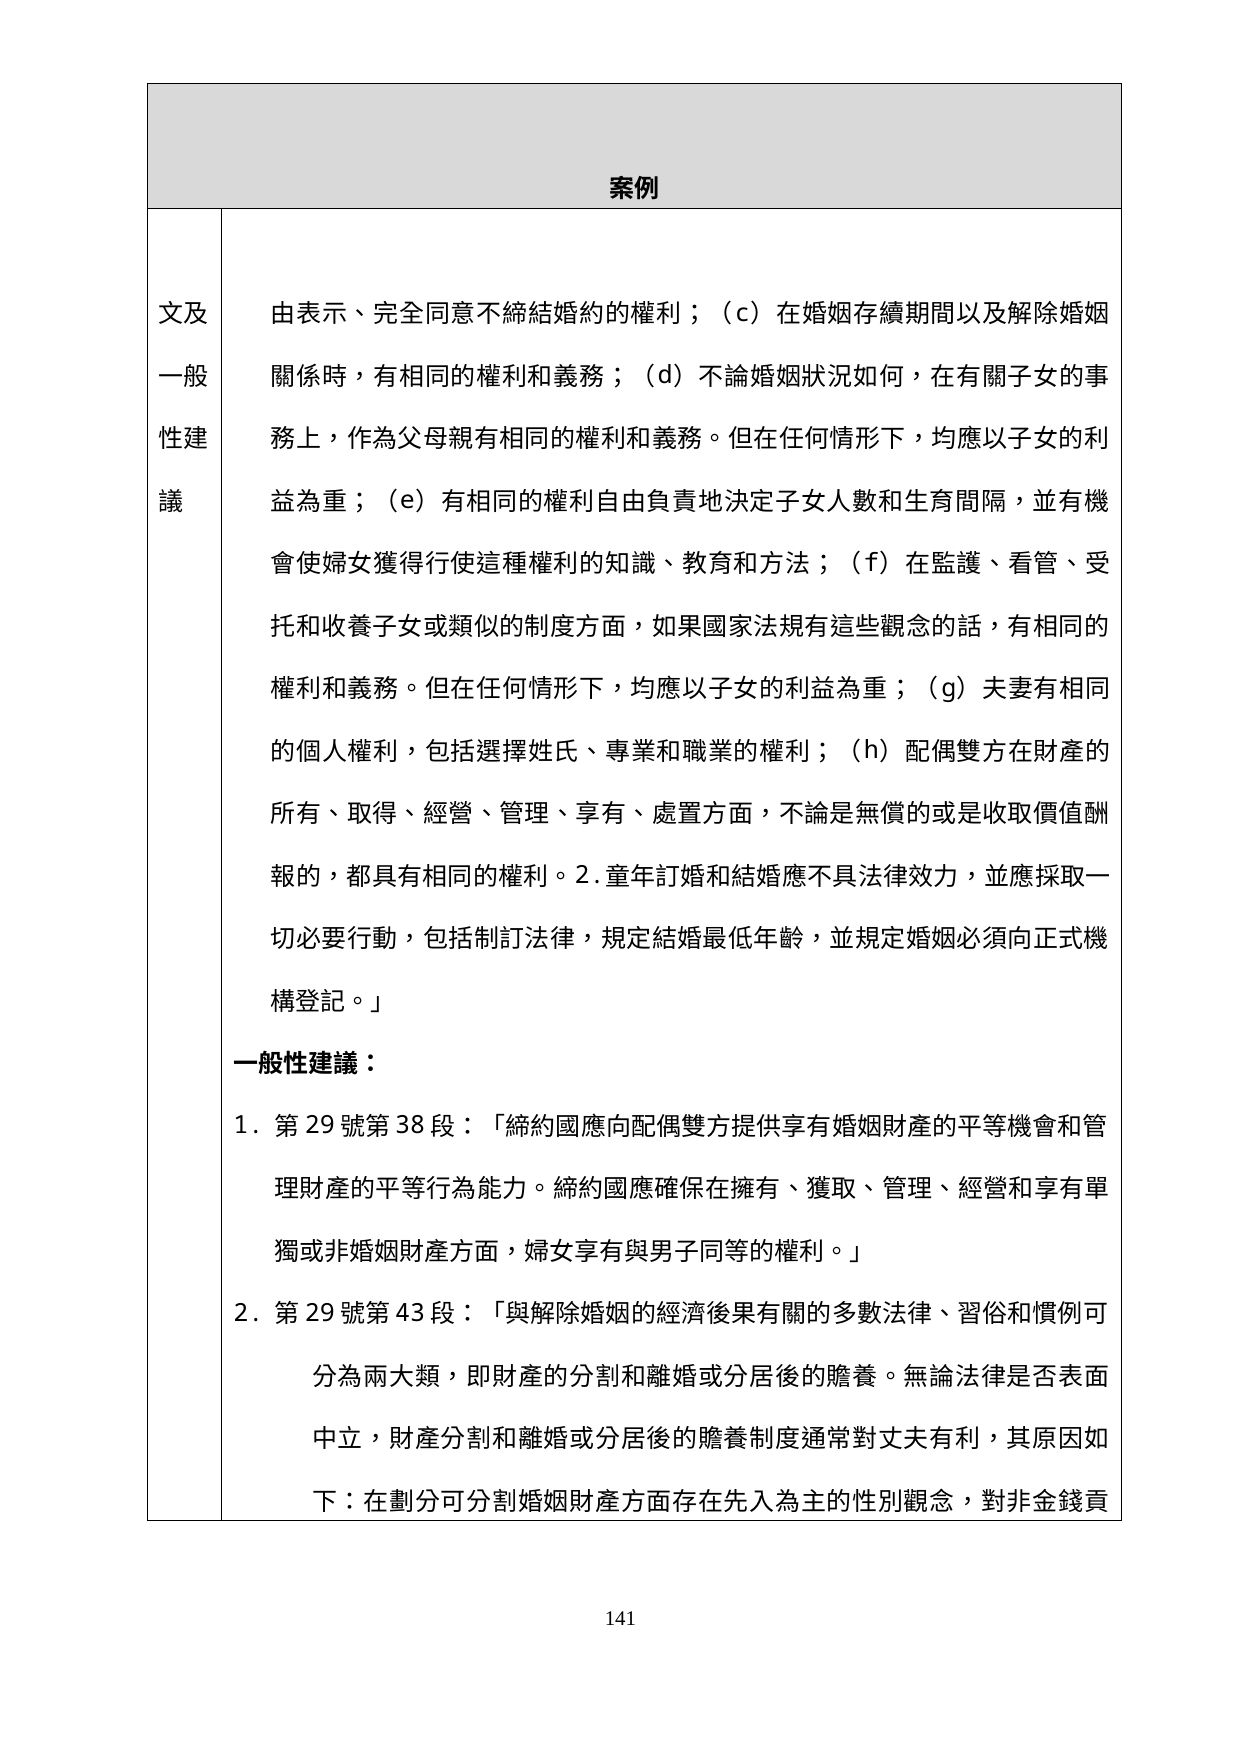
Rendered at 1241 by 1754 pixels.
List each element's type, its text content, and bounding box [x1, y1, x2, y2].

table_cell 由表示、完全同意不締結婚約的權利；（c）在婚姻存續期間以及解除婚姻關係時，有相同的權利和義務；（d）不論婚姻狀況如何，在有關子女的事務上，作為父母親有相同的權利和義務。但在任何情形下，均應以子女的利益為重；（e）有相同的權利自由負責地決定子女人數和生育間隔，並有機會使婦女獲得行使這種權利的知識、教育和方法；（f）在監護、看管、受托和收養子女或類似的制度方面，如果國家法規有這些觀念的話，有相同的權利和義務。但在任何情形下，均應以子女的利益為重；（g）夫妻有相同的個人權利，包括選擇姓氏、專業和職業的權利；（h）配偶雙方在財產的所有、取得、經營、管理、享有、處置方面，不論是無償的或是收取價值酬報的，都具有相同的權利。2.童年訂婚和結婚應不具法律效力，並應採取一切必要行動，包括制訂法律，規定結婚最低年齡，並規定婚姻必須向正式機構登記。」 一般性建議： 第29號第38段：「締約國應向配偶雙方提供享有婚姻財產的平等機會和管理財產的平等行為能力。締約國應確保在擁有、獲取、管理、經營和享有單獨或非婚姻財產方面，婦女享有與男子同等的權利。」 第29號第43段：「與解除婚姻的經濟後果有關的多數法律、習俗和慣例可分為兩大類，即財產的分割和離婚或分居後的贍養。無論法律是否表面中立，財產分割和離婚或分居後的贍養制度通常對丈夫有利，其原因如下：在劃分可分割婚姻財產方面存在先入為主的性別觀念，對非金錢貢 [222, 209, 1121, 1520]
table_header 案例 [148, 84, 1121, 208]
table_cell 文及一般性建議 [148, 209, 221, 1520]
